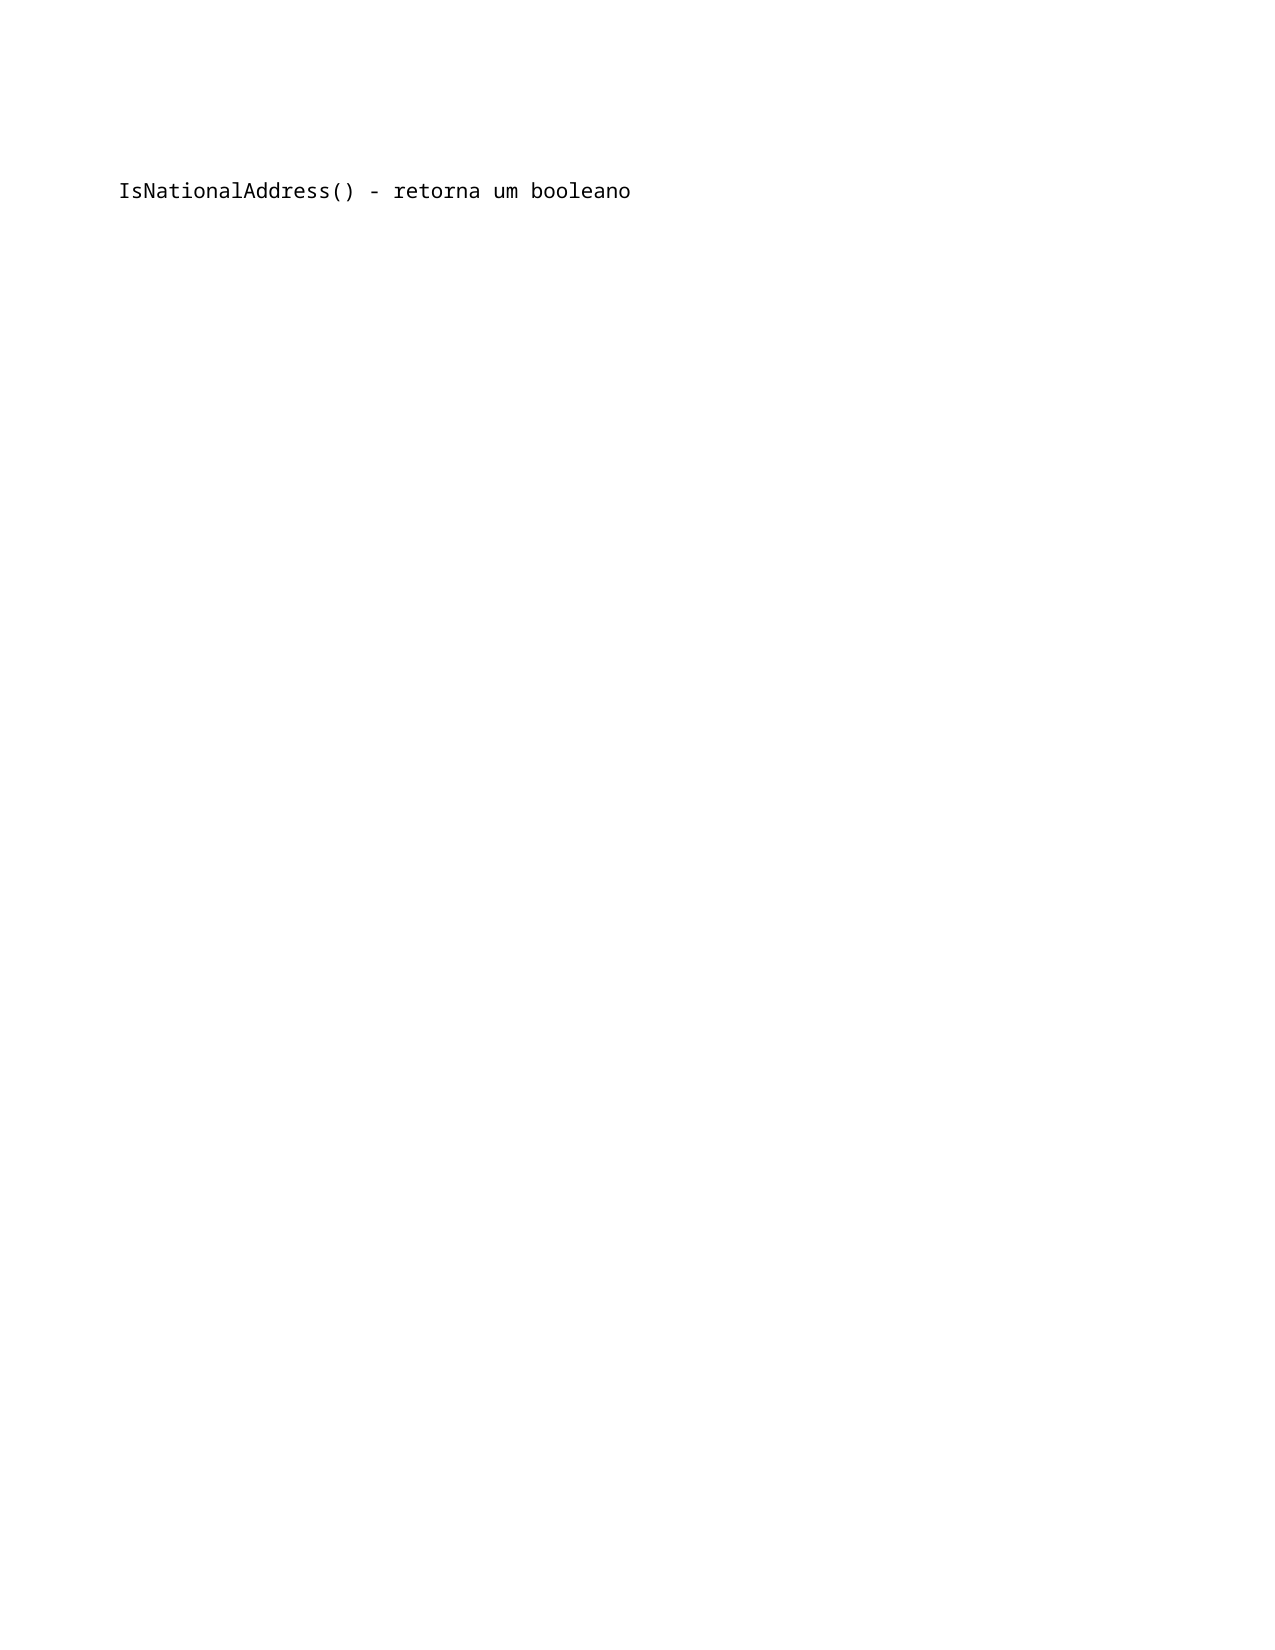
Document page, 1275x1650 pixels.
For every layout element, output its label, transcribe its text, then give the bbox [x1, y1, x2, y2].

text IsNationalAddress() - retorna um booleano [118, 176, 1176, 205]
